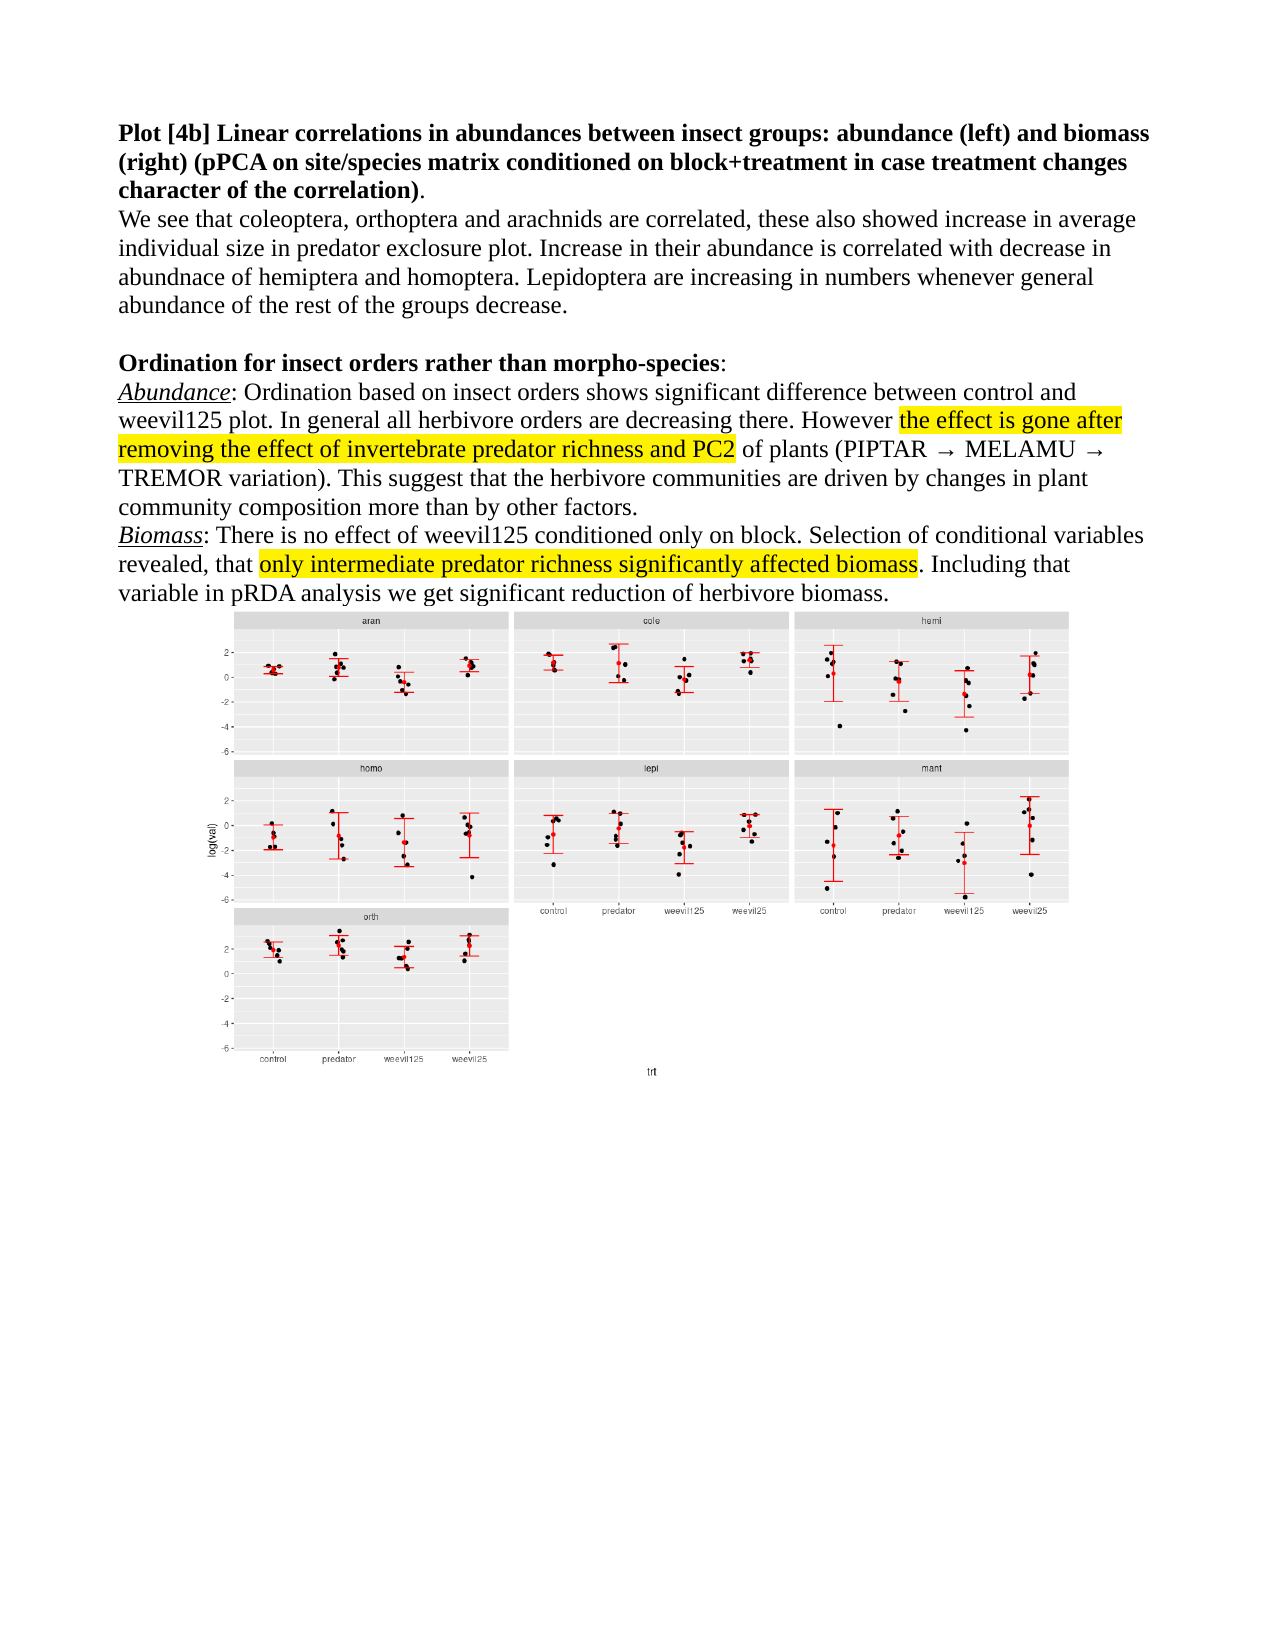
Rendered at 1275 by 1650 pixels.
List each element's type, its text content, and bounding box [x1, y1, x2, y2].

picture [202, 606, 1073, 1083]
text Ordination for insect orders rather than morpho-species: [118, 348, 1157, 377]
text Biomass: There is no effect of weevil125 conditioned only on block. Selection of conditional variables revealed, that only intermediate predator richness significantly affected biomass. Including that variable in pRDA analysis we get significant reduction of herbivore biomass. [118, 521, 1157, 607]
text Plot [4b] Linear correlations in abundances between insect groups: abundance (left) and biomass (right) (pPCA on site/species matrix conditioned on block+treatment in case treatment changes character of the correlation). [118, 118, 1157, 204]
text Abundance: Ordination based on insect orders shows significant difference between control and weevil125 plot. In general all herbivore orders are decreasing there. However the effect is gone after removing the effect of invertebrate predator richness and PC2 of plants (PIPTAR → MELAMU → TREMOR variation). This suggest that the herbivore communities are driven by changes in plant community composition more than by other factors. [118, 377, 1157, 521]
text We see that coleoptera, orthoptera and arachnids are correlated, these also showed increase in average individual size in predator exclosure plot. Increase in their abundance is correlated with decrease in abundnace of hemiptera and homoptera. Lepidoptera are increasing in numbers whenever general abundance of the rest of the groups decrease. [118, 204, 1157, 319]
